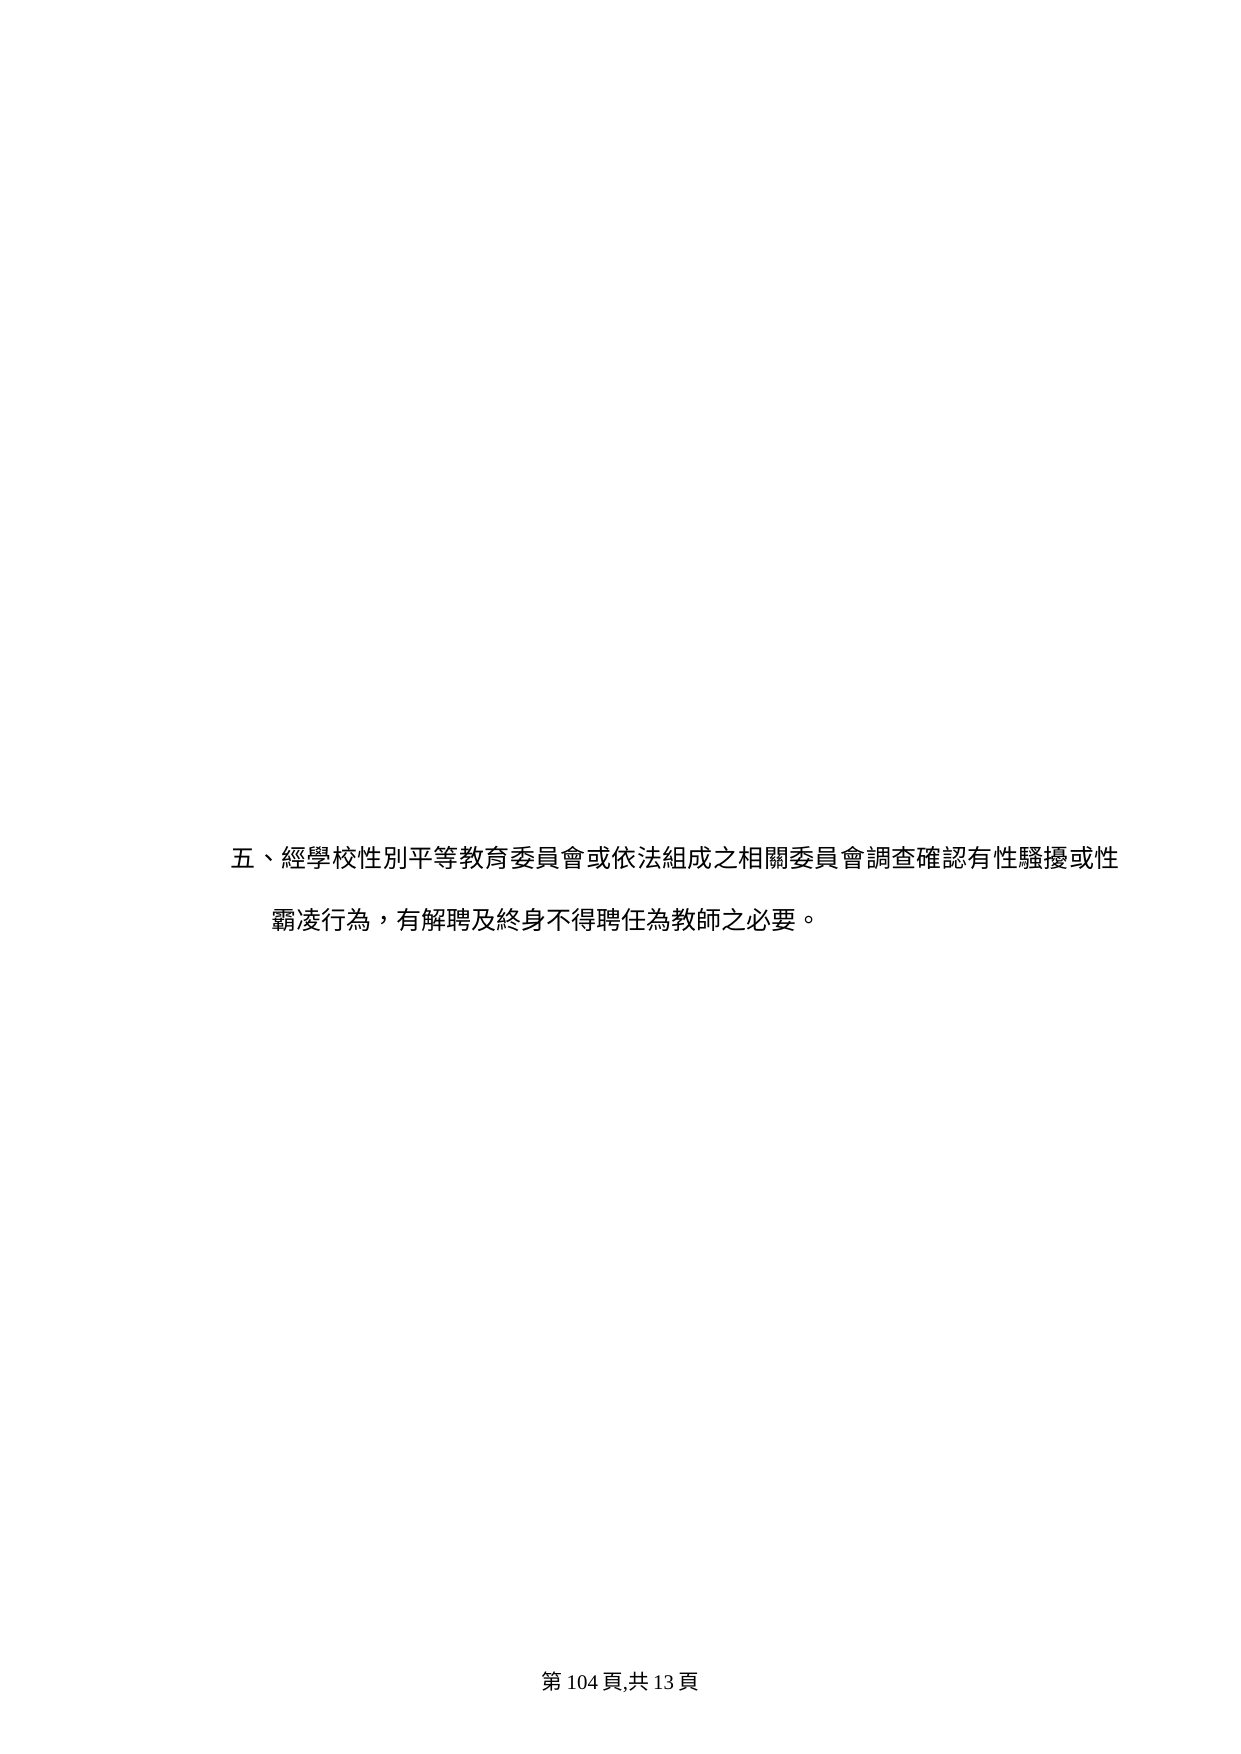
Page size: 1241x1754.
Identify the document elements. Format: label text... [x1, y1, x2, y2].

text 五、經學校性別平等教育委員會或依法組成之相關委員會調查確認有性騷擾或性霸凌行為，有解聘及終身不得聘任為教師之必要。 [230, 814, 1122, 939]
